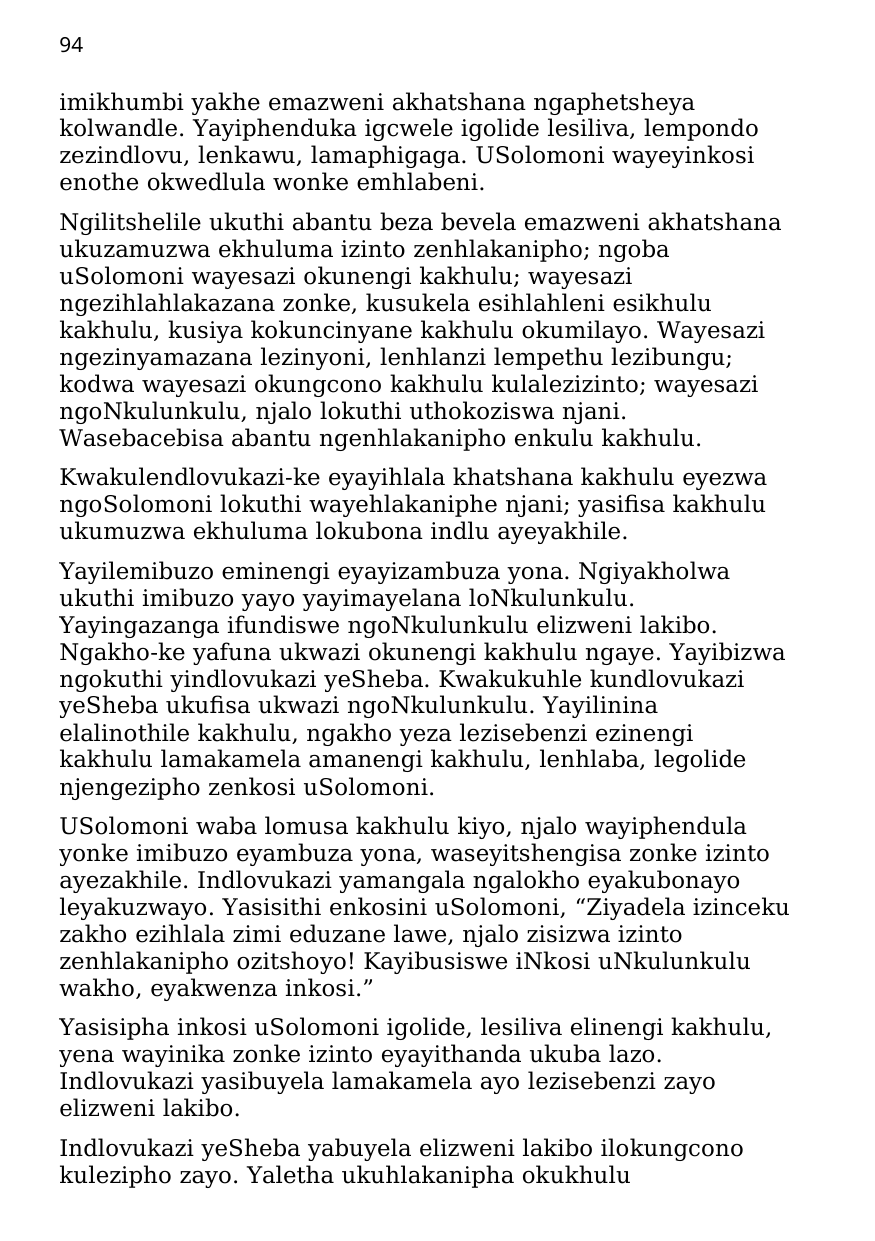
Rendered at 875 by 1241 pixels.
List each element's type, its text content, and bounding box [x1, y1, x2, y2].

text Ngilitshelile ukuthi abantu beza bevela emazweni akhatshana ukuzamuzwa ekhuluma izinto zenhlakanipho; ngoba uSolomoni wayesazi okunengi kakhulu; wayesazi ngezihlahlakazana zonke, kusukela esihlahleni esikhulu kakhulu, kusiya kokuncinyane kakhulu okumilayo. Wayesazi ngezinyamazana lezinyoni, lenhlanzi lempethu lezibungu; kodwa wayesazi okungcono kakhulu kulalezizinto; wayesazi ngoNkulunkulu, njalo lokuthi uthokoziswa njani. Wasebacebisa abantu ngenhlakanipho enkulu kakhulu. [59, 209, 791, 452]
text imikhumbi yakhe emazweni akhatshana ngaphetsheya kolwandle. Yayiphenduka igcwele igolide lesiliva, lempondo zezindlovu, lenkawu, lamaphigaga. USolomoni wayeyinkosi enothe okwedlula wonke emhlabeni. [59, 88, 791, 196]
text Kwakulendlovukazi-ke eyayihlala khatshana kakhulu eyezwa ngoSolomoni lokuthi wayehlakaniphe njani; yasifisa kakhulu ukumuzwa ekhuluma lokubona indlu ayeyakhile. [59, 464, 791, 545]
text USolomoni waba lomusa kakhulu kiyo, njalo wayiphendula yonke imibuzo eyambuza yona, waseyitshengisa zonke izinto ayezakhile. Indlovukazi yamangala ngalokho eyakubonayo leyakuzwayo. Yasisithi enkosini uSolomoni, “Ziyadela izinceku zakho ezihlala zimi eduzane lawe, njalo zisizwa izinto zenhlakanipho ozitshoyo! Kayibusiswe iNkosi uNkulunkulu wakho, eyakwenza inkosi.” [59, 813, 791, 1002]
text Yayilemibuzo eminengi eyayizambuza yona. Ngiyakholwa ukuthi imibuzo yayo yayimayelana loNkulunkulu. Yayingazanga ifundiswe ngoNkulunkulu elizweni lakibo. Ngakho-ke yafuna ukwazi okunengi kakhulu ngaye. Yayibizwa ngokuthi yindlovukazi yeSheba. Kwakukuhle kundlovukazi yeSheba ukufisa ukwazi ngoNkulunkulu. Yayilinina elalinothile kakhulu, ngakho yeza lezisebenzi ezinengi kakhulu lamakamela amanengi kakhulu, lenhlaba, legolide njengezipho zenkosi uSolomoni. [59, 558, 791, 800]
text Yasisipha inkosi uSolomoni igolide, lesiliva elinengi kakhulu, yena wayinika zonke izinto eyayithanda ukuba lazo. Indlovukazi yasibuyela lamakamela ayo lezisebenzi zayo elizweni lakibo. [59, 1014, 791, 1122]
text Indlovukazi yeSheba yabuyela elizweni lakibo ilokungcono kulezipho zayo. Yaletha ukuhlakanipha okukhulu [59, 1135, 791, 1189]
